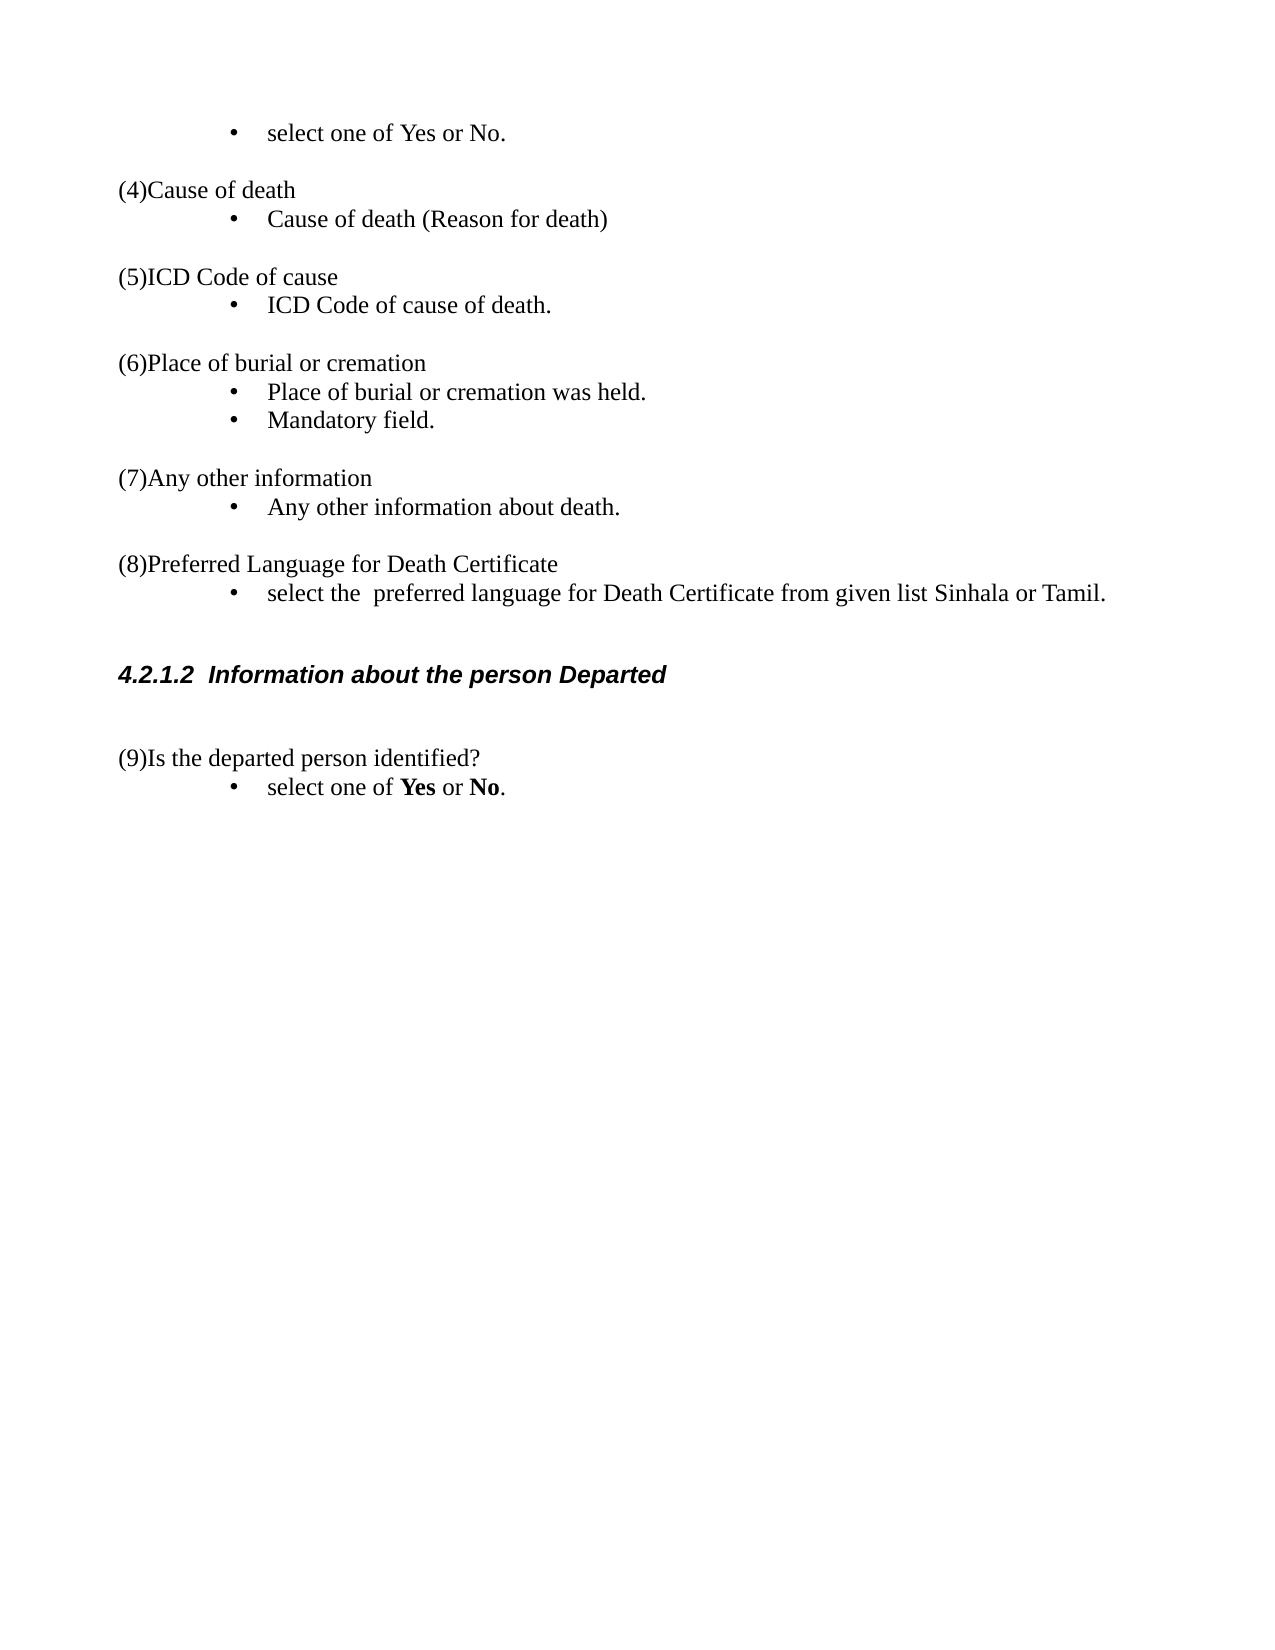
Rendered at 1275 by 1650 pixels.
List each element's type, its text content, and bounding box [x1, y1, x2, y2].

text (7)Any other information [118, 463, 1157, 492]
list Place of burial or cremation was held. [229, 377, 1157, 406]
list Mandatory field. [229, 406, 1157, 434]
text (4)Cause of death [118, 176, 1157, 204]
text (8)Preferred Language for Death Certificate [118, 549, 1157, 578]
text (5)ICD Code of cause [118, 262, 1157, 291]
list select one of Yes or No. [229, 118, 1157, 147]
text (6)Place of burial or cremation [118, 348, 1157, 377]
list ICD Code of cause of death. [229, 291, 1157, 319]
list Cause of death (Reason for death) [229, 204, 1157, 233]
subtitle Information about the person Departed [118, 661, 1157, 689]
text (9)Is the departed person identified? [118, 743, 1157, 772]
list Any other information about death. [229, 492, 1157, 521]
list select one of Yes or No. [229, 772, 1157, 800]
list select the preferred language for Death Certificate from given list Sinhala or Tamil. [229, 578, 1157, 607]
